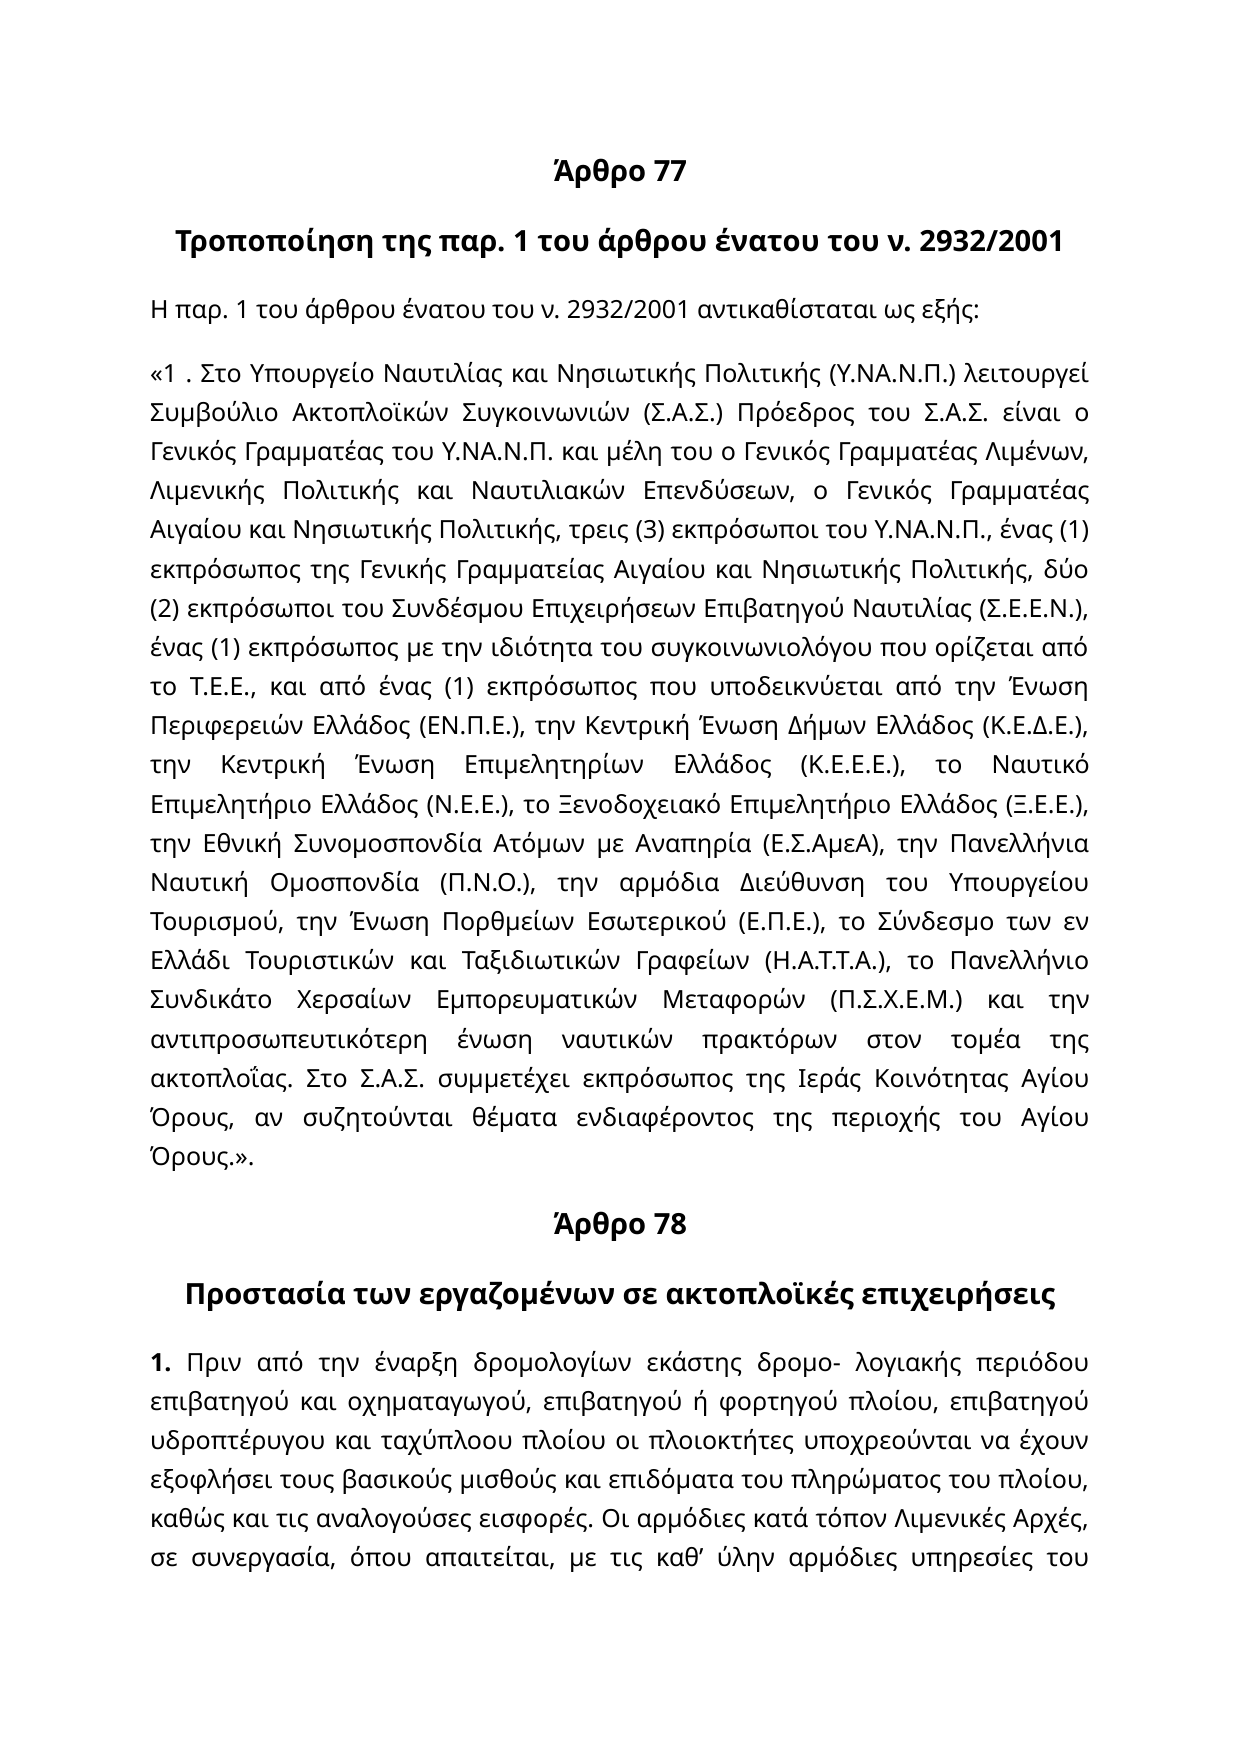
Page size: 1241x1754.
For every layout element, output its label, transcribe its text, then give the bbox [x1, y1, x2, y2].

subtitle Άρθρο 78 [150, 1203, 1090, 1243]
subtitle Άρθρο 77 [150, 150, 1090, 190]
subtitle Προστασία των εργαζομένων σε ακτοπλοϊκές επιχειρήσεις [150, 1273, 1090, 1313]
text Η παρ. 1 του άρθρου ένατου του ν. 2932/2001 αντικαθίσταται ως εξής: [150, 291, 1090, 325]
text «1 . Στο Υπουργείο Ναυτιλίας και Νησιωτικής Πολιτικής (Υ.ΝΑ.Ν.Π.) λειτουργεί Συμβούλιο Ακτοπλοϊκών Συγκοινωνιών (Σ.Α.Σ.) Πρόεδρος του Σ.Α.Σ. είναι ο Γενικός Γραμματέας του Υ.ΝΑ.Ν.Π. και μέλη του ο Γενικός Γραμματέας Λιμένων, Λιμενικής Πολιτικής και Ναυτιλιακών Επενδύσεων, ο Γενικός Γραμματέας Αιγαίου και Νησιωτικής Πολιτικής, τρεις (3) εκπρόσωποι του Υ.ΝΑ.Ν.Π., ένας (1) εκπρόσωπος της Γενικής Γραμματείας Αιγαίου και Νησιωτικής Πολιτικής, δύο (2) εκπρόσωποι του Συνδέσμου Επιχειρήσεων Επιβατηγού Ναυτιλίας (Σ.Ε.Ε.Ν.), ένας (1) εκπρόσωπος με την ιδιότητα του συγκοινωνιολόγου που ορίζεται από το Τ.Ε.Ε., και από ένας (1) εκπρόσωπος που υποδεικνύεται από την Ένωση Περιφερειών Ελλάδος (ΕΝ.Π.Ε.), την Κεντρική Ένωση Δήμων Ελλάδος (Κ.Ε.Δ.Ε.), την Κεντρική Ένωση Επιμελητηρίων Ελλάδος (Κ.Ε.Ε.Ε.), το Ναυτικό Επιμελητήριο Ελλάδος (Ν.Ε.Ε.), το Ξενοδοχειακό Επιμελητήριο Ελλάδος (Ξ.Ε.Ε.), την Εθνική Συνομοσπονδία Ατόμων με Αναπηρία (Ε.Σ.ΑμεΑ), την Πανελλήνια Ναυτική Ομοσπονδία (Π.Ν.Ο.), την αρμόδια Διεύθυνση του Υπουργείου Τουρισμού, την Ένωση Πορθμείων Εσωτερικού (Ε.Π.Ε.), το Σύνδεσμο των εν Ελλάδι Τουριστικών και Ταξιδιωτικών Γραφείων (Η.Α.Τ.Τ.Α.), το Πανελλήνιο Συνδικάτο Χερσαίων Εμπορευματικών Μεταφορών (Π.Σ.Χ.Ε.Μ.) και την αντιπροσωπευτικότερη ένωση ναυτικών πρακτόρων στον τομέα της ακτοπλοΐας. Στο Σ.Α.Σ. συμμετέχει εκπρόσωπος της Ιεράς Κοινότητας Αγίου Όρους, αν συζητούνται θέματα ενδιαφέροντος της περιοχής του Αγίου Όρους.». [150, 355, 1090, 1173]
text 1. Πριν από την έναρξη δρομολογίων εκάστης δρομο- λογιακής περιόδου επιβατηγού και οχηματαγωγού, επιβατηγού ή φορτηγού πλοίου, επιβατηγού υδροπτέρυγου και ταχύπλοου πλοίου οι πλοιοκτήτες υποχρεούνται να έχουν εξοφλήσει τους βασικούς μισθούς και επιδόματα του πληρώματος του πλοίου, καθώς και τις αναλογούσες εισφορές. Οι αρμόδιες κατά τόπον Λιμενικές Αρχές, σε συνεργασία, όπου απαιτείται, με τις καθ’ ύλην αρμόδιες υπηρεσίες του [150, 1344, 1090, 1574]
subtitle Τροποποίηση της παρ. 1 του άρθρου ένατου του ν. 2932/2001 [150, 221, 1090, 260]
